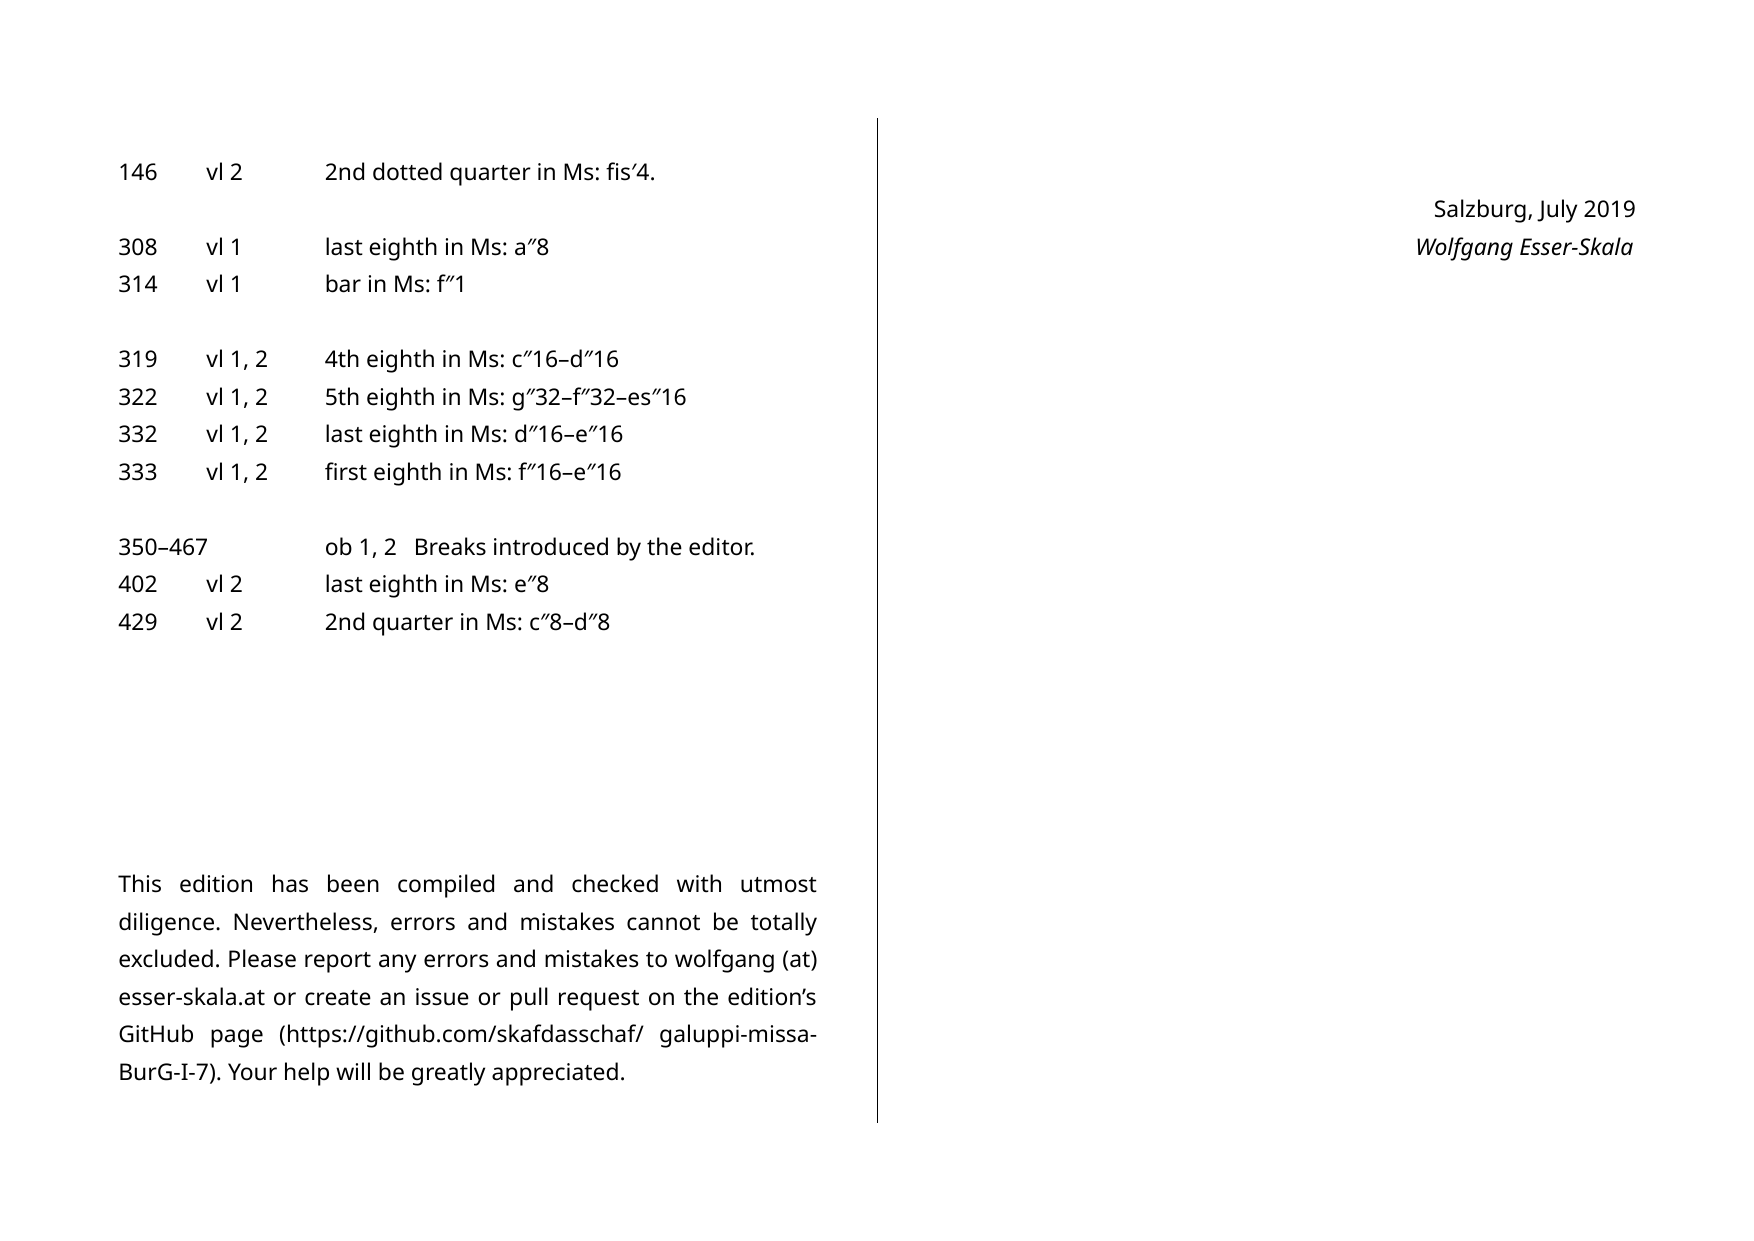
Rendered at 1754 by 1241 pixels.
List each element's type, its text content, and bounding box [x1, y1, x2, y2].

text This edition has been compiled and checked with utmost diligence. Nevertheless, errors and mistakes cannot be totally excluded. Please report any errors and mistakes to wolfgang (at) esser-skala.at or create an issue or pull request on the edition’s GitHub page (https://github.com/skafdasschaf/ galuppi-missa-BurG-I-7). Your help will be greatly appreciated. [118, 868, 818, 1087]
text Salzburg, July 2019 Wolfgang Esser-Skala [936, 193, 1636, 262]
text 146 vl 2 2nd dotted quarter in Ms: fis′4. 308 vl 1 last eighth in Ms: a″8 314 vl 1 bar in Ms: f″1 319 vl 1, 2 4th eighth in Ms: c″16–d″16 322 vl 1, 2 5th eighth in Ms: g″32–f″32–es″16 332 vl 1, 2 last eighth in Ms: d″16–e″16 333 vl 1, 2 first eighth in Ms: f″16–e″16 350–467 ob 1, 2 Breaks introduced by the editor. 402 vl 2 last eighth in Ms: e″8 429 vl 2 2nd quarter in Ms: c″8–d″8 [118, 118, 818, 862]
